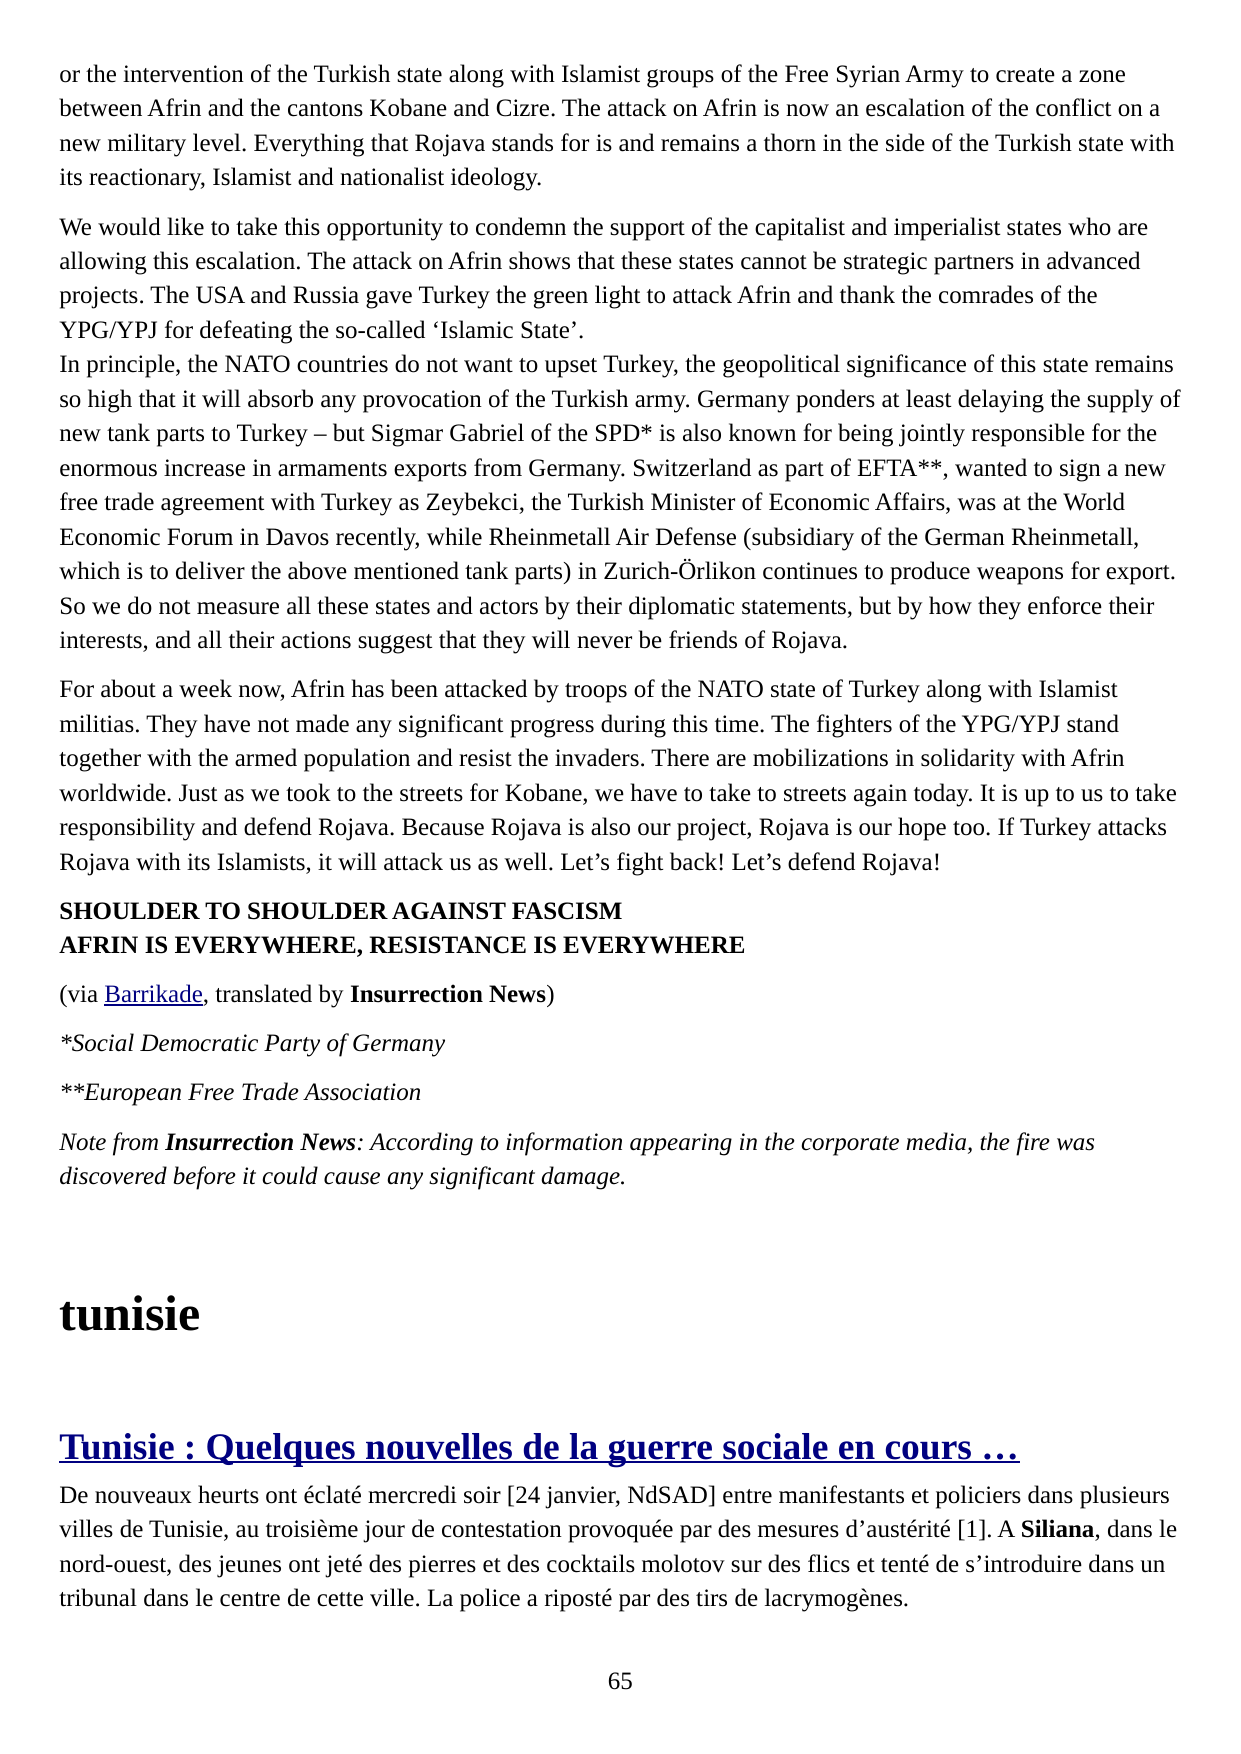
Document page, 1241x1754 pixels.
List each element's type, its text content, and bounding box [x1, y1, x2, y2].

subtitle Tunisie : Quelques nouvelles de la guerre sociale en cours … [59, 1424, 1181, 1467]
text For about a week now, Afrin has been attacked by troops of the NATO state of Turkey along with Islamist militias. They have not made any significant progress during this time. The fighters of the YPG/YPJ stand together with the armed population and resist the invaders. There are mobilizations in solidarity with Afrin worldwide. Just as we took to the streets for Kobane, we have to take to streets again today. It is up to us to take responsibility and defend Rojava. Because Rojava is also our project, Rojava is our hope too. If Turkey attacks Rojava with its Islamists, it will attack us as well. Let’s fight back! Let’s defend Rojava! [59, 674, 1181, 876]
text *Social Democratic Party of Germany [59, 1028, 1181, 1057]
text or the intervention of the Turkish state along with Islamist groups of the Free Syrian Army to create a zone between Afrin and the cantons Kobane and Cizre. The attack on Afrin is now an escalation of the conflict on a new military level. Everything that Rojava stands for is and remains a thorn in the side of the Turkish state with its reactionary, Islamist and nationalist ideology. [59, 59, 1181, 191]
text **European Free Trade Association [59, 1077, 1181, 1106]
text Note from Insurrection News: According to information appearing in the corporate media, the fire was discovered before it could cause any significant damage. [59, 1127, 1181, 1190]
text De nouveaux heurts ont éclaté mercredi soir [24 janvier, NdSAD] entre manifestants et policiers dans plusieurs villes de Tunisie, au troisième jour de contestation provoquée par des mesures d’austérité [1]. A Siliana, dans le nord-ouest, des jeunes ont jeté des pierres et des cocktails molotov sur des flics et tenté de s’introduire dans un tribunal dans le centre de cette ville. La police a riposté par des tirs de lacrymogènes. [59, 1480, 1181, 1612]
text We would like to take this opportunity to condemn the support of the capitalist and imperialist states who are allowing this escalation. The attack on Afrin shows that these states cannot be strategic partners in advanced projects. The USA and Russia gave Turkey the green light to attack Afrin and thank the comrades of the YPG/YPJ for defeating the so-called ‘Islamic State’. In principle, the NATO countries do not want to upset Turkey, the geopolitical significance of this state remains so high that it will absorb any provocation of the Turkish army. Germany ponders at least delaying the supply of new tank parts to Turkey – but Sigmar Gabriel of the SPD* is also known for being jointly responsible for the enormous increase in armaments exports from Germany. Switzerland as part of EFTA**, wanted to sign a new free trade agreement with Turkey as Zeybekci, the Turkish Minister of Economic Affairs, was at the World Economic Forum in Davos recently, while Rheinmetall Air Defense (subsidiary of the German Rheinmetall, which is to deliver the above mentioned tank parts) in Zurich-Örlikon continues to produce weapons for export. So we do not measure all these states and actors by their diplomatic statements, but by how they enforce their interests, and all their actions suggest that they will never be friends of Rojava. [59, 212, 1181, 654]
subtitle tunisie [59, 1284, 1181, 1342]
text (via Barrikade, translated by Insurrection News) [59, 979, 1181, 1008]
text SHOULDER TO SHOULDER AGAINST FASCISM AFRIN IS EVERYWHERE, RESISTANCE IS EVERYWHERE [59, 896, 1181, 959]
